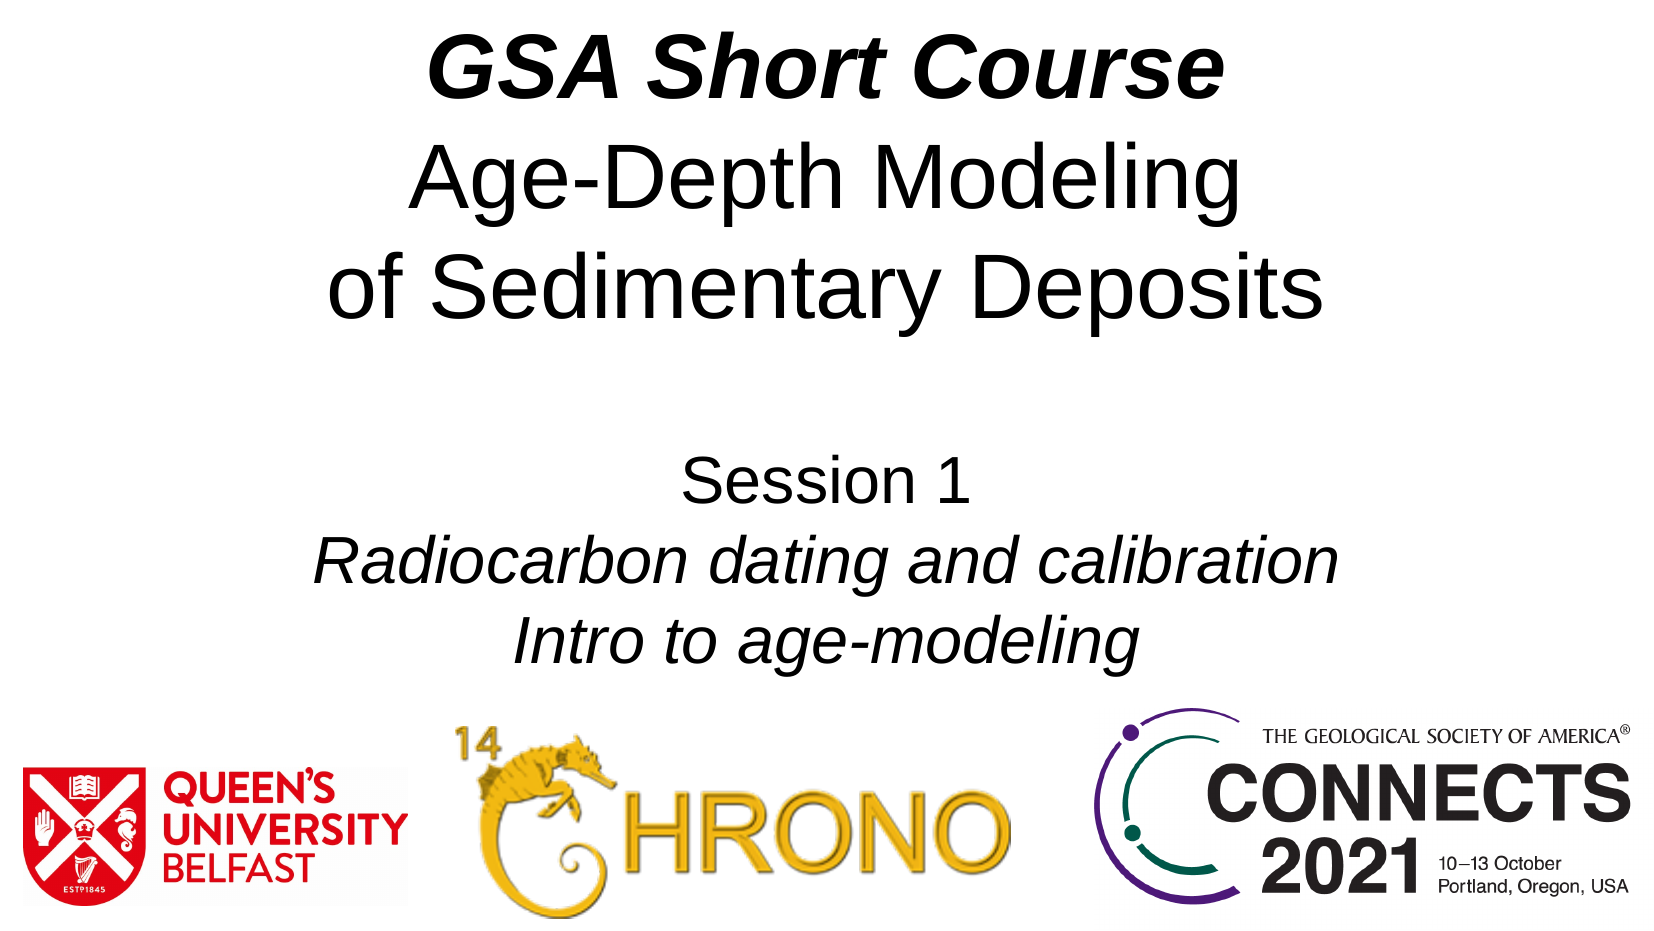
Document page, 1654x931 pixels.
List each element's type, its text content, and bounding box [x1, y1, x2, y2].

picture [1094, 708, 1654, 931]
text_box Session 1 Radiocarbon dating and calibration Intro to age-modeling [82, 287, 1571, 827]
text_box GSA Short Course Age-Depth Modeling of Sedimentary Deposits [82, 21, 1571, 287]
picture [455, 726, 1011, 919]
picture [23, 767, 408, 906]
